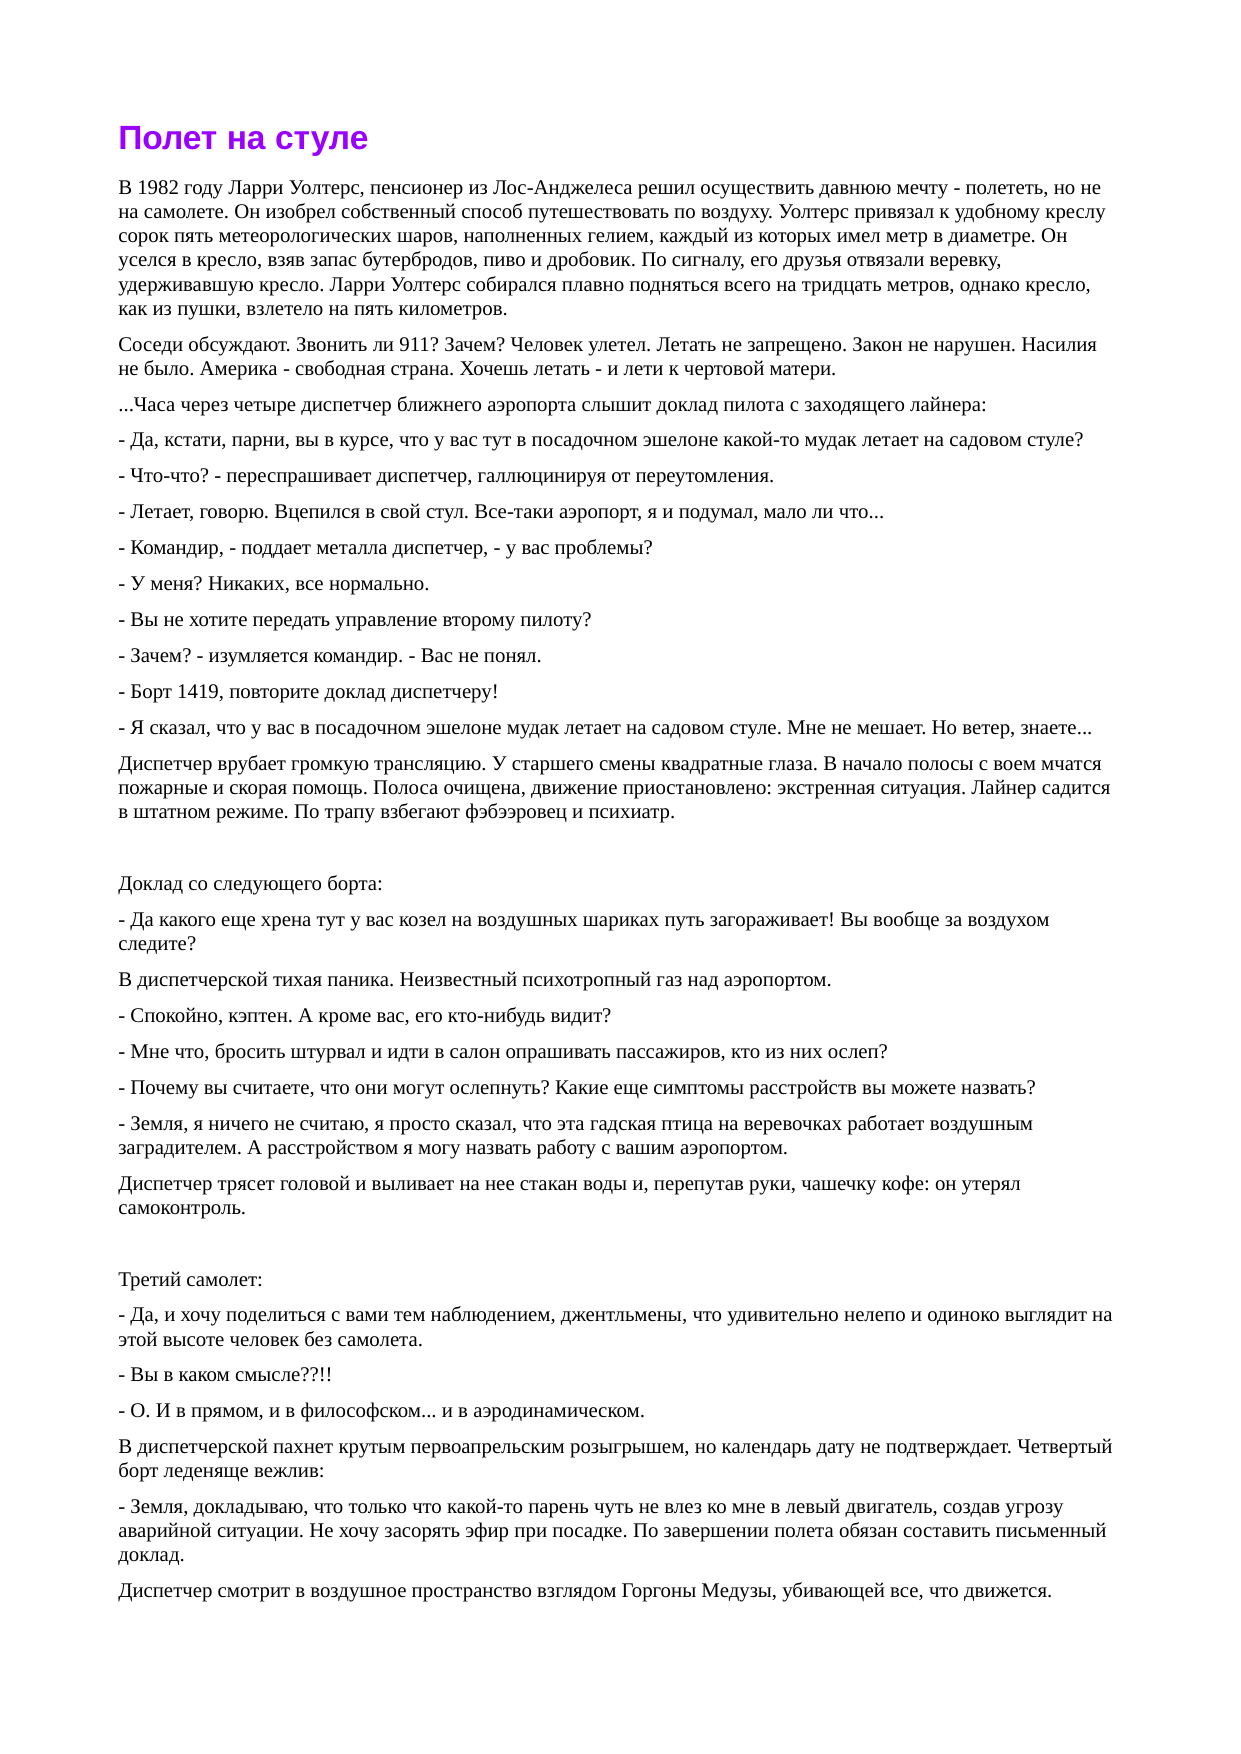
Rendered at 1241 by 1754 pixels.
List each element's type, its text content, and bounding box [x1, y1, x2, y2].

subtitle Полет на стуле [118, 118, 1122, 157]
text - Земля, докладываю, что только что какой-то парень чуть не влез ко мне в левый двигатель, создав угрозу аварийной ситуации. Не хочу засорять эфир при посадке. По завершении полета обязан составить письменный доклад. [118, 1494, 1122, 1566]
text - Почему вы считаете, что они могут ослепнуть? Какие еще симптомы расстройств вы можете назвать? [118, 1074, 1122, 1099]
text В 1982 году Ларри Уолтерс, пенсионер из Лос-Анджелеса решил осуществить давнюю мечту - полететь, но не на самолете. Он изобрел собственный способ путешествовать по воздуху. Уолтерс привязал к удобному креслу сорок пять метеорологических шаров, наполненных гелием, каждый из которых имел метр в диаметре. Он уселся в кресло, взяв запас бутербродов, пиво и дробовик. По сигналу, его друзья отвязали веревку, удерживавшую кресло. Ларри Уолтерс собирался плавно подняться всего на тридцать метров, однако кресло, как из пушки, взлетело на пять километров. [118, 175, 1122, 319]
text Соседи обсуждают. Звонить ли 911? Зачем? Человек улетел. Летать не запрещено. Закон не нарушен. Насилия не было. Америка - свободная страна. Хочешь летать - и лети к чертовой матери. [118, 331, 1122, 379]
text - Вы в каком смысле??!! [118, 1362, 1122, 1386]
text - Мне что, бросить штурвал и идти в салон опрашивать пассажиров, кто из них ослеп? [118, 1039, 1122, 1063]
text - Спокойно, кэптен. А кроме вас, его кто-нибудь видит? [118, 1003, 1122, 1027]
text - Летает, говорю. Вцепился в свой стул. Все-таки аэропорт, я и подумал, мало ли что... [118, 499, 1122, 523]
text Диспетчер врубает громкую трансляцию. У старшего смены квадратные глаза. В начало полосы с воем мчатся пожарные и скорая помощь. Полоса очищена, движение приостановлено: экстренная ситуация. Лайнер садится в штатном режиме. По трапу взбегают фэбээровец и психиатр. [118, 751, 1122, 823]
text Третий самолет: [118, 1266, 1122, 1291]
text - Что-что? - переспрашивает диспетчер, галлюцинируя от переутомления. [118, 463, 1122, 487]
text - Да какого еще хрена тут у вас козел на воздушных шариках путь загораживает! Вы вообще за воздухом следите? [118, 907, 1122, 955]
text Диспетчер трясет головой и выливает на нее стакан воды и, перепутав руки, чашечку кофе: он утерял самоконтроль. [118, 1171, 1122, 1219]
text - Командир, - поддает металла диспетчер, - у вас проблемы? [118, 535, 1122, 559]
text Диспетчер смотрит в воздушное пространство взглядом Горгоны Медузы, убивающей все, что движется. [118, 1578, 1122, 1602]
text В диспетчерской пахнет крутым первоапрельским розыгрышем, но календарь дату не подтверждает. Четвертый борт леденяще вежлив: [118, 1434, 1122, 1482]
text - Я сказал, что у вас в посадочном эшелоне мудак летает на садовом стуле. Мне не мешает. Но ветер, знаете... [118, 715, 1122, 739]
text ...Часа через четыре диспетчер ближнего аэропорта слышит доклад пилота с заходящего лайнера: [118, 391, 1122, 416]
text - Зачем? - изумляется командир. - Вас не понял. [118, 643, 1122, 667]
text - Да, кстати, парни, вы в курсе, что у вас тут в посадочном эшелоне какой-то мудак летает на садовом стуле? [118, 427, 1122, 451]
text Доклад со следующего борта: [118, 871, 1122, 895]
text - Вы не хотите передать управление второму пилоту? [118, 607, 1122, 631]
text В диспетчерской тихая паника. Неизвестный психотропный газ над аэропортом. [118, 967, 1122, 991]
text - О. И в прямом, и в философском... и в аэродинамическом. [118, 1398, 1122, 1422]
text - Борт 1419, повторите доклад диспетчеру! [118, 679, 1122, 703]
text - Да, и хочу поделиться с вами тем наблюдением, джентльмены, что удивительно нелепо и одиноко выглядит на этой высоте человек без самолета. [118, 1302, 1122, 1351]
text - Земля, я ничего не считаю, я просто сказал, что эта гадская птица на веревочках работает воздушным заградителем. А расстройством я могу назвать работу с вашим аэропортом. [118, 1111, 1122, 1159]
text - У меня? Никаких, все нормально. [118, 571, 1122, 595]
